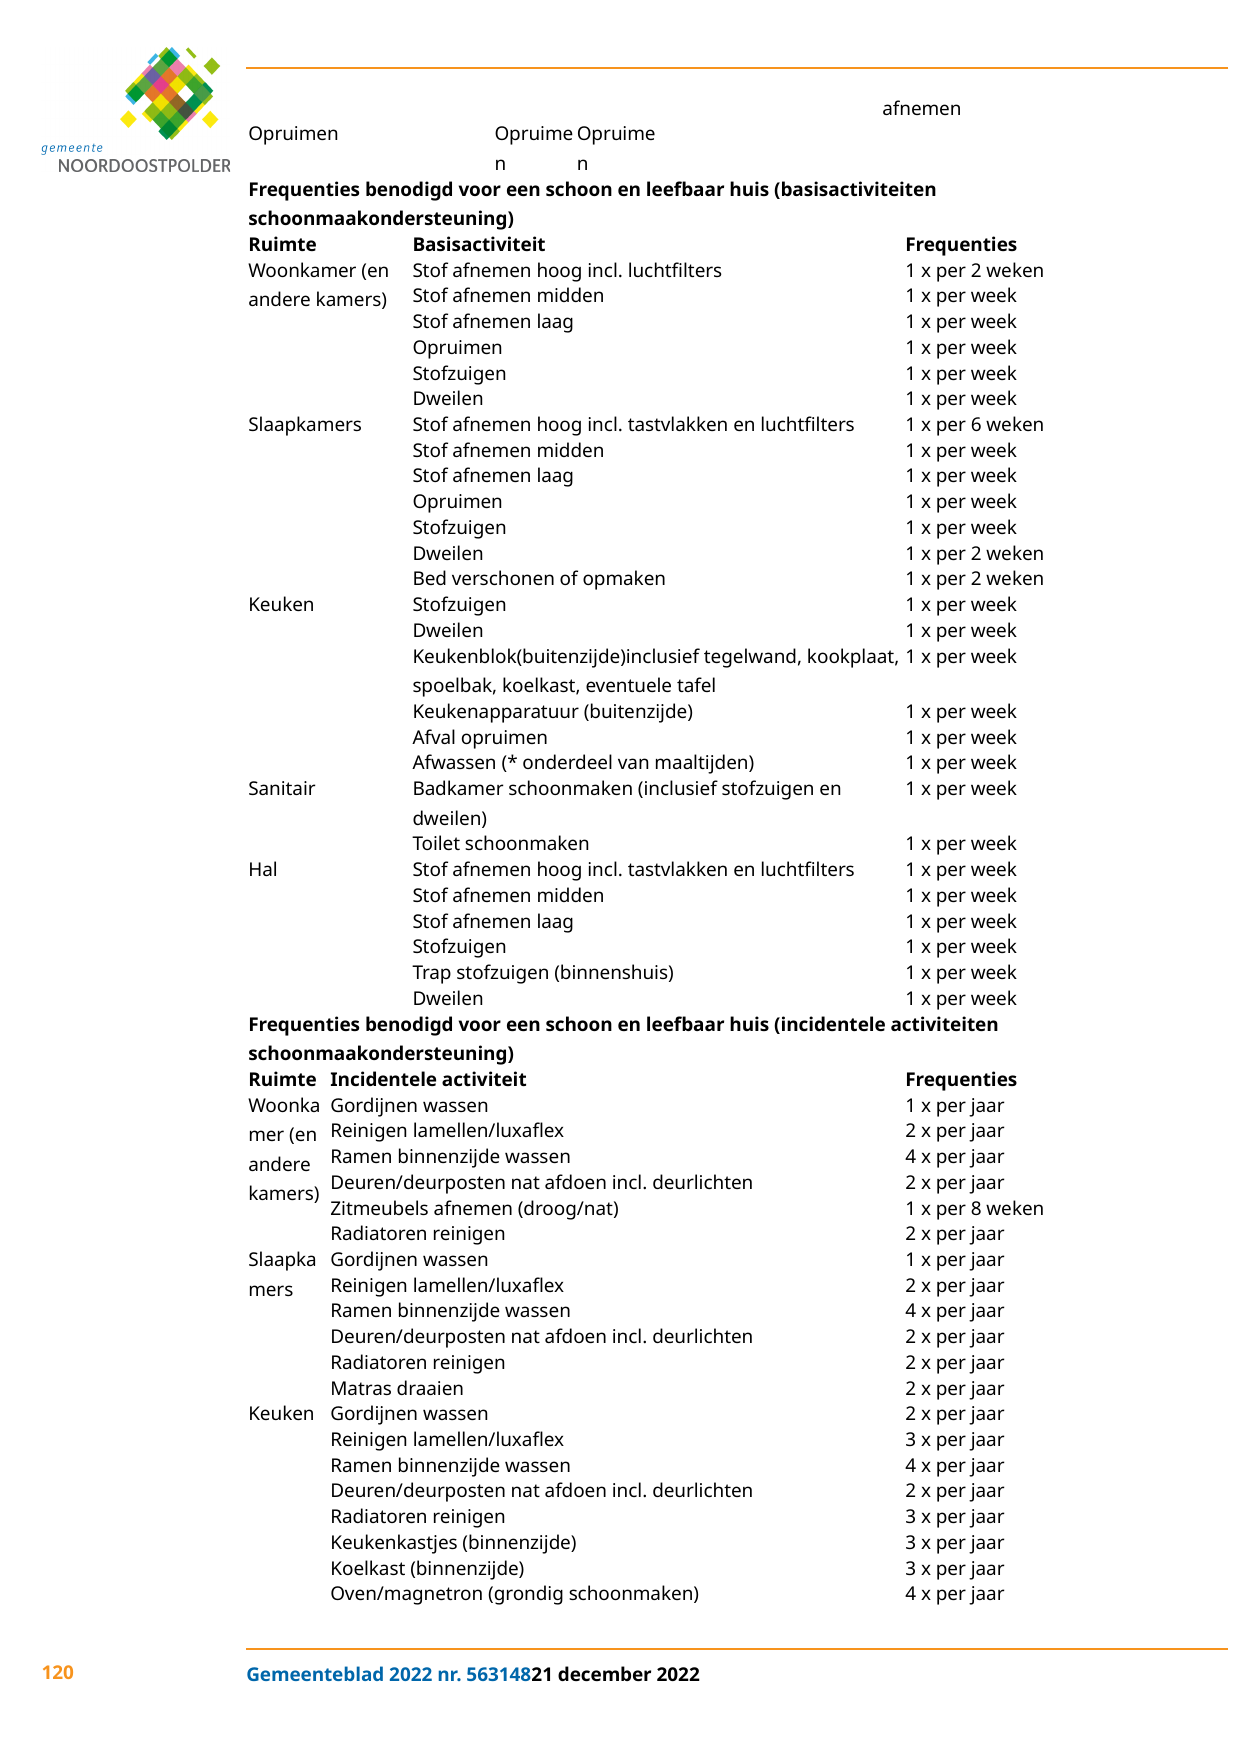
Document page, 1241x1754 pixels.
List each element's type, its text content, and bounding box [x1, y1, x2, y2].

table_cell 1 x per 2 weken [905, 257, 1152, 283]
table_cell Stof afnemen laag [412, 463, 905, 488]
table_cell 1 x per jaar [905, 1246, 1152, 1272]
table_cell 1 x per week [905, 882, 1152, 908]
table_cell 1 x per week [905, 489, 1152, 514]
table_cell 4 x per jaar [905, 1581, 1152, 1606]
table_cell Dweilen [412, 540, 905, 566]
table_cell Keuken [248, 591, 412, 775]
table_cell Koelkast (binnenzijde) [330, 1555, 905, 1581]
table_cell Stof afnemen laag [412, 308, 905, 334]
table_cell Keuken [248, 1401, 330, 1606]
table_cell Opruimen [248, 121, 494, 176]
table_cell Frequenties benodigd voor een schoon en leefbaar huis (basisactiviteiten schoonmaakondersteuning) [248, 176, 1152, 231]
table_cell Deuren/deurposten nat afdoen incl. deurlichten [330, 1323, 905, 1349]
table_cell Reinigen lamellen/luxaflex [330, 1118, 905, 1143]
table_cell Zitmeubels afnemen (droog/nat) [330, 1195, 905, 1220]
table_cell Keukenapparatuur (buitenzijde) [412, 698, 905, 724]
table_cell 1 x per week [905, 775, 1152, 831]
table_cell 1 x per week [905, 386, 1152, 411]
table_cell Trap stofzuigen (binnenshuis) [412, 959, 905, 985]
table_cell Stofzuigen [412, 591, 905, 617]
table_cell 1 x per week [905, 617, 1152, 643]
table_cell 1 x per week [905, 591, 1152, 617]
table_cell Stofzuigen [412, 514, 905, 540]
table_cell 4 x per jaar [905, 1452, 1152, 1478]
table_cell 2 x per jaar [905, 1220, 1152, 1246]
table_cell Stof afnemen hoog incl. tastvlakken en luchtfilters [412, 856, 905, 882]
table_cell Stof afnemen midden [412, 283, 905, 308]
table_cell Sanitair [248, 775, 412, 856]
table_cell Stof afnemen midden [412, 437, 905, 463]
table_cell [987, 121, 1152, 176]
table_cell Stof afnemen laag [412, 908, 905, 933]
table_cell 1 x per week [905, 985, 1152, 1011]
table_cell 2 x per jaar [905, 1118, 1152, 1143]
table_cell Basisactiviteit [412, 231, 905, 257]
table_cell [659, 121, 823, 176]
table_cell Ruimte [248, 231, 412, 257]
table_cell 1 x per week [905, 437, 1152, 463]
table_cell [987, 95, 1152, 121]
table_cell 3 x per jaar [905, 1555, 1152, 1581]
table_cell Ramen binnenzijde wassen [330, 1143, 905, 1169]
table_cell Frequenties benodigd voor een schoon en leefbaar huis (incidentele activiteiten schoonmaakondersteuning) [248, 1011, 1152, 1066]
table_cell 1 x per week [905, 831, 1152, 856]
table_cell Opruimen [577, 121, 659, 176]
table_cell Gordijnen wassen [330, 1401, 905, 1426]
table_cell Stof afnemen midden [412, 882, 905, 908]
table_cell Stofzuigen [412, 934, 905, 959]
table_cell 1 x per 8 weken [905, 1195, 1152, 1220]
table_cell 3 x per jaar [905, 1529, 1152, 1555]
table_cell Woonkamer (en andere kamers) [248, 1092, 330, 1246]
table_cell Keukenblok(buitenzijde)inclusief tegelwand, kookplaat, spoelbak, koelkast, eventuele tafel [412, 643, 905, 698]
table_cell 1 x per week [905, 856, 1152, 882]
table_cell Badkamer schoonmaken (inclusief stofzuigen en dweilen) [412, 775, 905, 831]
table_cell Incidentele activiteit [330, 1066, 905, 1092]
table_cell Radiatoren reinigen [330, 1349, 905, 1375]
table_cell Bed verschonen of opmaken [412, 566, 905, 591]
table_cell Gordijnen wassen [330, 1246, 905, 1272]
table_cell Keukenkastjes (binnenzijde) [330, 1529, 905, 1555]
table_cell Stof afnemen hoog incl. tastvlakken en luchtfilters [412, 411, 905, 437]
table_cell 3 x per jaar [905, 1504, 1152, 1529]
table_cell Woonkamer (en andere kamers) [248, 257, 412, 411]
table_cell Dweilen [412, 617, 905, 643]
table_cell 2 x per jaar [905, 1401, 1152, 1426]
table_cell 2 x per jaar [905, 1375, 1152, 1401]
table_cell Afval opruimen [412, 724, 905, 749]
table_cell [577, 95, 659, 121]
table_cell Ramen binnenzijde wassen [330, 1298, 905, 1323]
table_cell 1 x per week [905, 908, 1152, 933]
table_cell Ruimte [248, 1066, 330, 1092]
table_cell Dweilen [412, 386, 905, 411]
table_cell Toilet schoonmaken [412, 831, 905, 856]
table_cell 2 x per jaar [905, 1169, 1152, 1195]
table_cell Ramen binnenzijde wassen [330, 1452, 905, 1478]
table_cell Reinigen lamellen/luxaflex [330, 1426, 905, 1452]
table_cell 1 x per week [905, 934, 1152, 959]
table_cell 2 x per jaar [905, 1323, 1152, 1349]
table_cell Radiatoren reinigen [330, 1220, 905, 1246]
table_cell 3 x per jaar [905, 1426, 1152, 1452]
table_cell 4 x per jaar [905, 1143, 1152, 1169]
table_cell 1 x per 2 weken [905, 566, 1152, 591]
table_cell 1 x per week [905, 959, 1152, 985]
table_cell Opruimen [412, 489, 905, 514]
table_cell Opruimen [494, 121, 577, 176]
table_cell Stofzuigen [412, 360, 905, 386]
picture [41, 47, 231, 172]
table_cell Reinigen lamellen/luxaflex [330, 1272, 905, 1298]
table_cell Afwassen (* onderdeel van maaltijden) [412, 750, 905, 775]
table_cell Oven/magnetron (grondig schoonmaken) [330, 1581, 905, 1606]
table_cell Opruimen [412, 334, 905, 360]
table_cell 1 x per week [905, 514, 1152, 540]
table_cell Frequenties [905, 231, 1152, 257]
table_cell [248, 95, 494, 121]
table_cell afnemen [823, 95, 987, 121]
table_cell 1 x per week [905, 283, 1152, 308]
table_cell Dweilen [412, 985, 905, 1011]
table_cell Radiatoren reinigen [330, 1504, 905, 1529]
table_cell Slaapkamers [248, 1246, 330, 1401]
table_cell 1 x per week [905, 724, 1152, 749]
table_cell 1 x per jaar [905, 1092, 1152, 1117]
table_cell 1 x per 2 weken [905, 540, 1152, 566]
table_cell Matras draaien [330, 1375, 905, 1401]
table_cell [659, 95, 823, 121]
table_cell 2 x per jaar [905, 1272, 1152, 1298]
table_cell 2 x per jaar [905, 1478, 1152, 1503]
table_cell Hal [248, 856, 412, 1011]
table_cell 1 x per week [905, 308, 1152, 334]
table_cell 1 x per week [905, 750, 1152, 775]
table_cell [494, 95, 577, 121]
table_cell Stof afnemen hoog incl. luchtfilters [412, 257, 905, 283]
table_cell Slaapkamers [248, 411, 412, 591]
table_cell 1 x per week [905, 334, 1152, 360]
table_cell [823, 121, 987, 176]
table_cell 1 x per week [905, 643, 1152, 698]
table_cell Frequenties [905, 1066, 1152, 1092]
table_cell 1 x per 6 weken [905, 411, 1152, 437]
table_cell 1 x per week [905, 463, 1152, 488]
table_cell 1 x per week [905, 360, 1152, 386]
table_cell 2 x per jaar [905, 1349, 1152, 1375]
table_cell Gordijnen wassen [330, 1092, 905, 1117]
table_cell Deuren/deurposten nat afdoen incl. deurlichten [330, 1169, 905, 1195]
table_cell 1 x per week [905, 698, 1152, 724]
table_cell Deuren/deurposten nat afdoen incl. deurlichten [330, 1478, 905, 1503]
table_cell 4 x per jaar [905, 1298, 1152, 1323]
